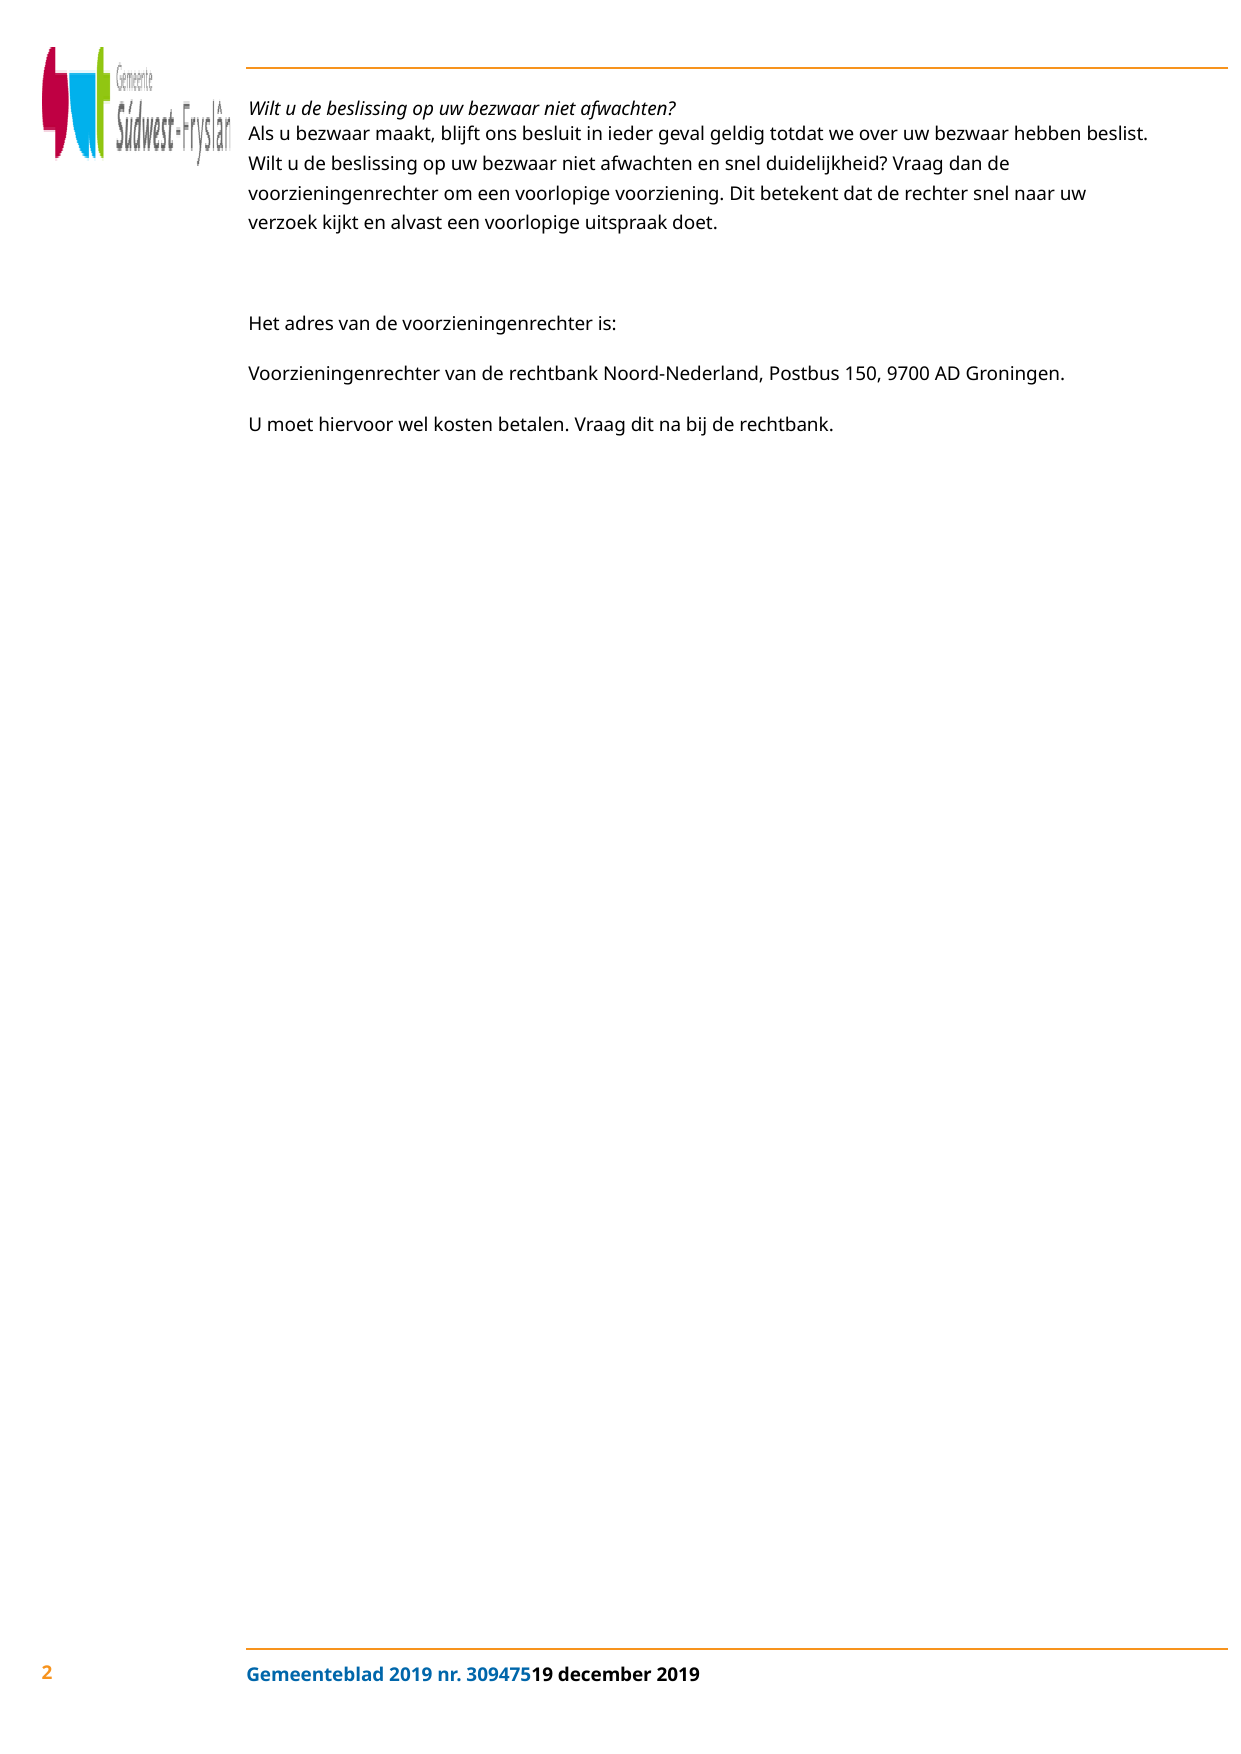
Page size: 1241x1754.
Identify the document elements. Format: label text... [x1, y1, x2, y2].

text U moet hiervoor wel kosten betalen. Vraag dit na bij de rechtbank. [248, 411, 1152, 437]
text Als u bezwaar maakt, blijft ons besluit in ieder geval geldig totdat we over uw bezwaar hebben beslist. Wilt u de beslissing op uw bezwaar niet afwachten en snel duidelijkheid? Vraag dan de voorzieningenrechter om een voorlopige voorziening. Dit betekent dat de rechter snel naar uw verzoek kijkt en alvast een voorlopige uitspraak doet. [248, 121, 1152, 235]
text Voorzieningenrechter van de rechtbank Noord-Nederland, Postbus 150, 9700 AD Groningen. [248, 361, 1152, 386]
text Het adres van de voorzieningenrechter is: [248, 310, 1152, 336]
picture [41, 47, 231, 172]
text Wilt u de beslissing op uw bezwaar niet afwachten? [248, 95, 1152, 121]
